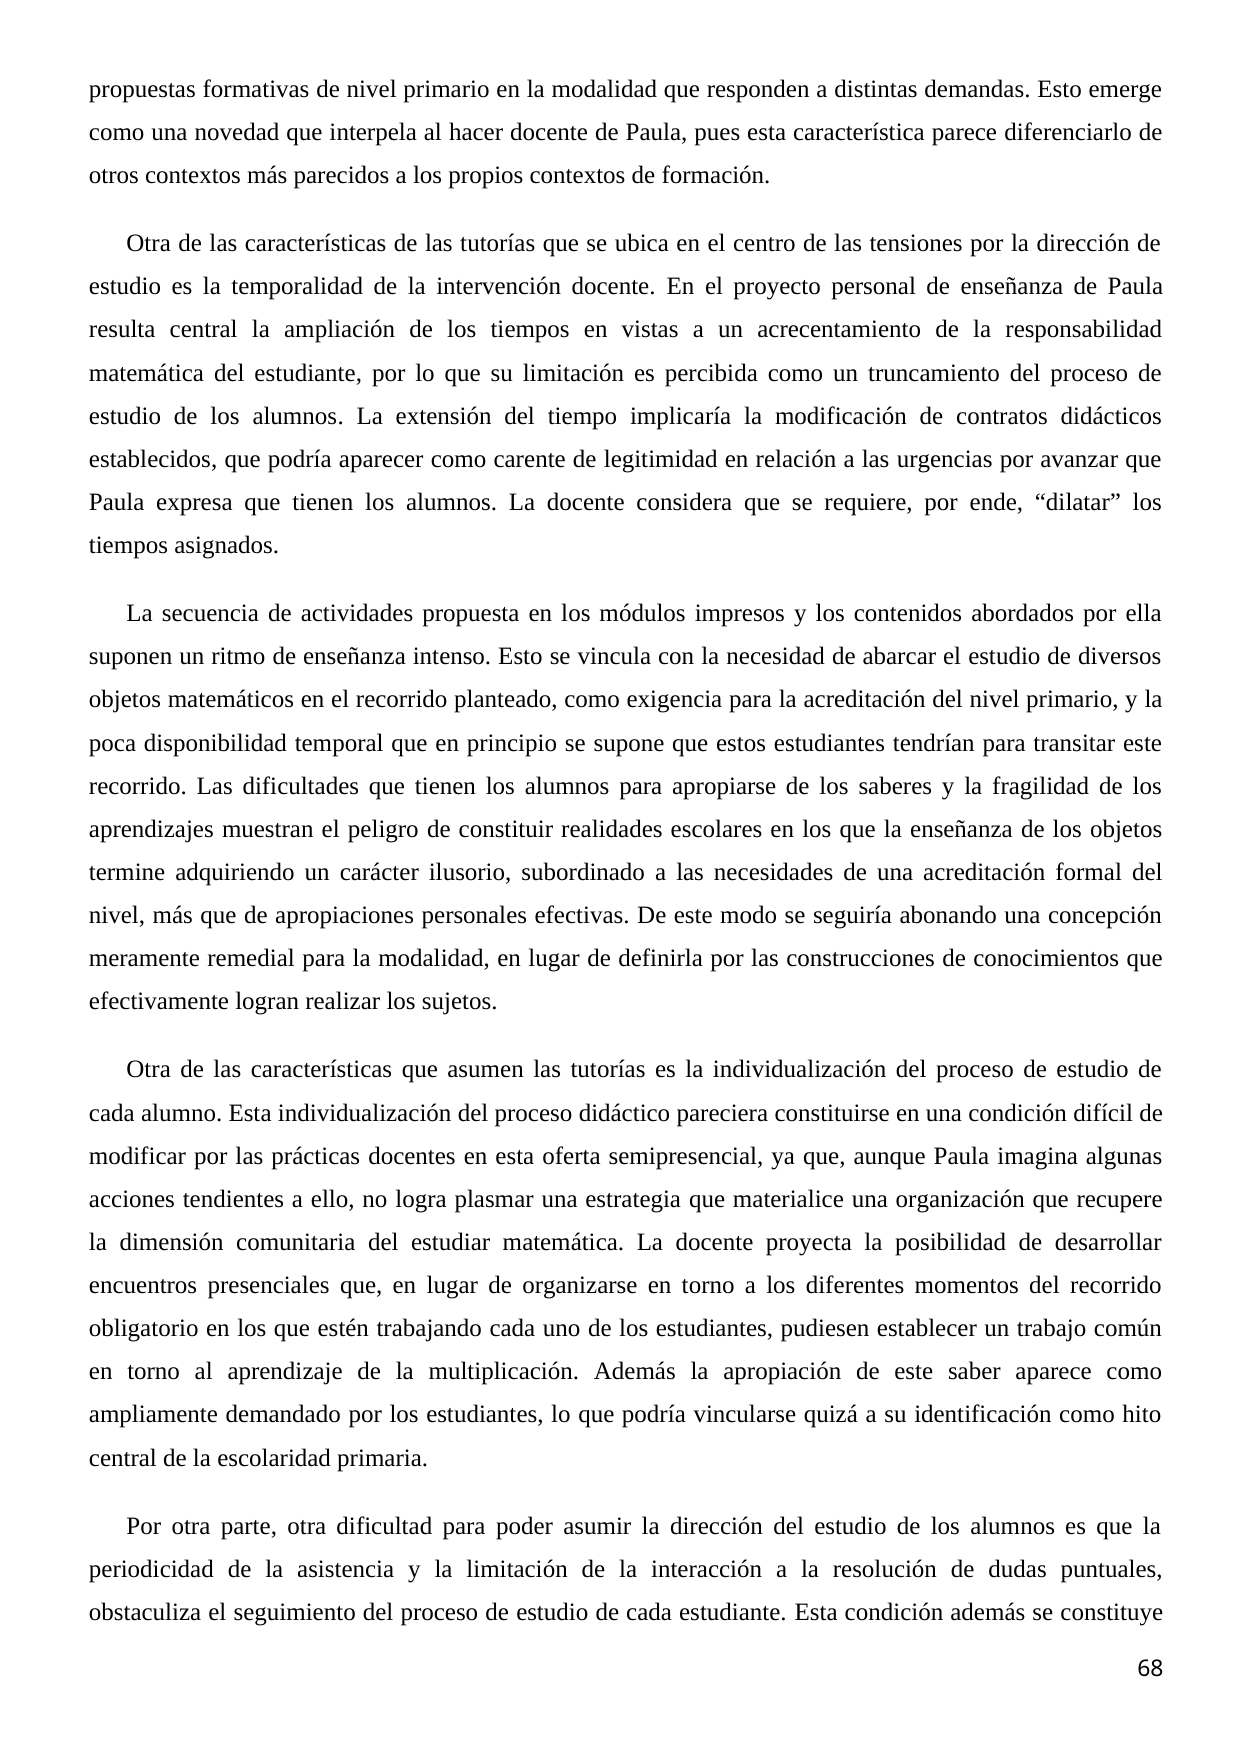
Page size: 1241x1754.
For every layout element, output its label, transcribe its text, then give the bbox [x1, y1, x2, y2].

text Otra de las características que asumen las tutorías es la individualización del proceso de estudio de cada alumno. Esta individualización del proceso didáctico pareciera constituirse en una condición difícil de modificar por las prácticas docentes en esta oferta semipresencial, ya que, aunque Paula imagina algunas acciones tendientes a ello, no logra plasmar una estrategia que materialice una organización que recupere la dimensión comunitaria del estudiar matemática. La docente proyecta la posibilidad de desarrollar encuentros presenciales que, en lugar de organizarse en torno a los diferentes momentos del recorrido obligatorio en los que estén trabajando cada uno de los estudiantes, pudiesen establecer un trabajo común en torno al aprendizaje de la multiplicación. Además la apropiación de este saber aparece como ampliamente demandado por los estudiantes, lo que podría vincularse quizá a su identificación como hito central de la escolaridad primaria. [89, 1054, 1163, 1471]
text propuestas formativas de nivel primario en la modalidad que responden a distintas demandas. Esto emerge como una novedad que interpela al hacer docente de Paula, pues esta característica parece diferenciarlo de otros contextos más parecidos a los propios contextos de formación. [89, 74, 1163, 189]
text La secuencia de actividades propuesta en los módulos impresos y los contenidos abordados por ella suponen un ritmo de enseñanza intenso. Esto se vincula con la necesidad de abarcar el estudio de diversos objetos matemáticos en el recorrido planteado, como exigencia para la acreditación del nivel primario, y la poca disponibilidad temporal que en principio se supone que estos estudiantes tendrían para transitar este recorrido. Las dificultades que tienen los alumnos para apropiarse de los saberes y la fragilidad de los aprendizajes muestran el peligro de constituir realidades escolares en los que la enseñanza de los objetos termine adquiriendo un carácter ilusorio, subordinado a las necesidades de una acreditación formal del nivel, más que de apropiaciones personales efectivas. De este modo se seguiría abonando una concepción meramente remedial para la modalidad, en lugar de definirla por las construcciones de conocimientos que efectivamente logran realizar los sujetos. [89, 598, 1163, 1015]
text Por otra parte, otra dificultad para poder asumir la dirección del estudio de los alumnos es que la periodicidad de la asistencia y la limitación de la interacción a la resolución de dudas puntuales, obstaculiza el seguimiento del proceso de estudio de cada estudiante. Esta condición además se constituye [89, 1511, 1163, 1626]
text Otra de las características de las tutorías que se ubica en el centro de las tensiones por la dirección de estudio es la temporalidad de la intervención docente. En el proyecto personal de enseñanza de Paula resulta central la ampliación de los tiempos en vistas a un acrecentamiento de la responsabilidad matemática del estudiante, por lo que su limitación es percibida como un truncamiento del proceso de estudio de los alumnos. La extensión del tiempo implicaría la modificación de contratos didácticos establecidos, que podría aparecer como carente de legitimidad en relación a las urgencias por avanzar que Paula expresa que tienen los alumnos. La docente considera que se requiere, por ende, “dilatar” los tiempos asignados. [89, 228, 1163, 559]
